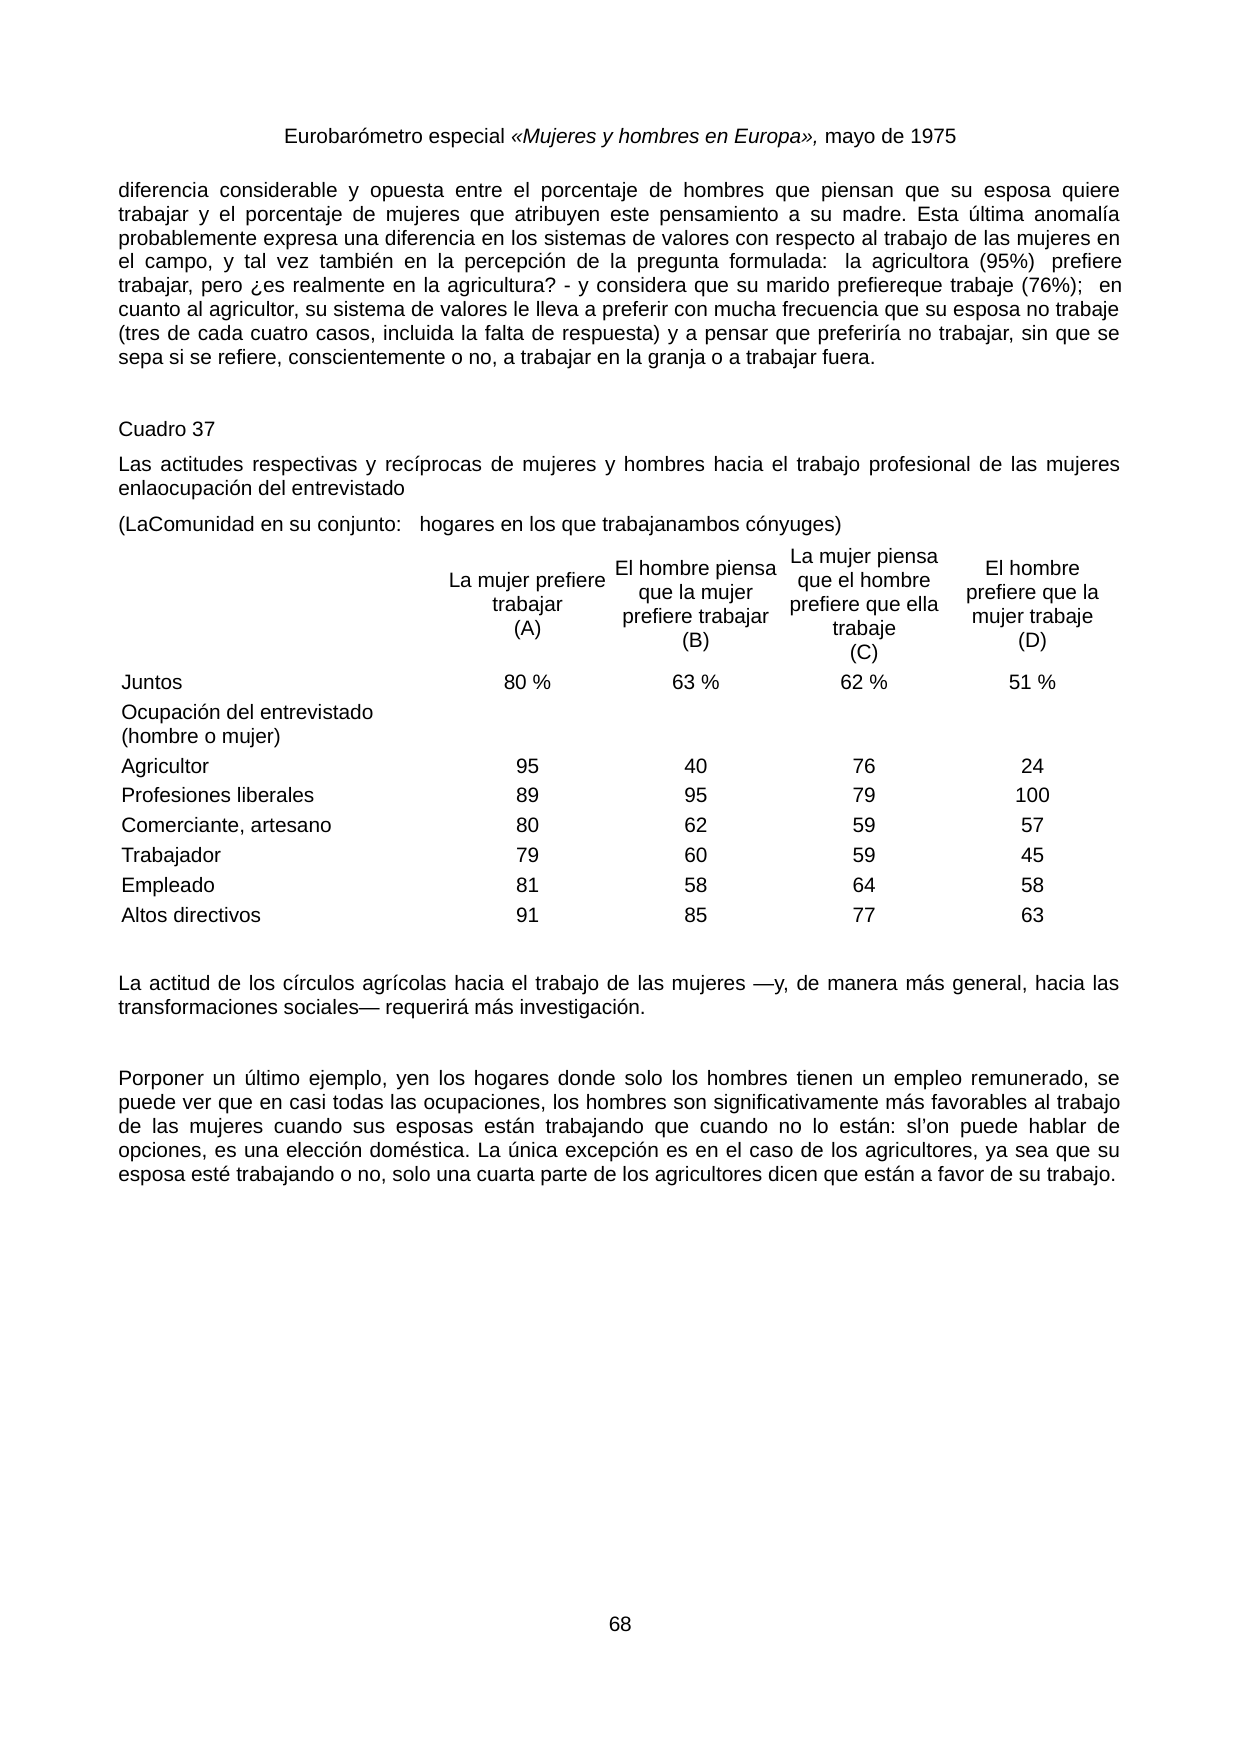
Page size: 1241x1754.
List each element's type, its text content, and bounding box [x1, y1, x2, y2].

table_cell 58 [948, 870, 1116, 899]
table_cell Profesiones liberales [118, 780, 443, 810]
table_cell Trabajador [118, 840, 443, 870]
table_cell Ocupación del entrevistado (hombre o mujer) [118, 697, 443, 751]
table_cell Comerciante, artesano [118, 810, 443, 840]
table_cell 76 [780, 751, 948, 780]
table_cell 95 [443, 751, 611, 780]
table_cell 58 [611, 870, 780, 899]
table_header La mujer prefiere trabajar (A) [443, 541, 611, 667]
table_cell [611, 697, 780, 751]
text Las actitudes respectivas y recíprocas de mujeres y hombres hacia el trabajo profesional de las mujeres enlaocupación del entrevistado [118, 452, 1122, 500]
table_cell Empleado [118, 870, 443, 899]
table_cell 59 [780, 840, 948, 870]
table_cell 60 [611, 840, 780, 870]
table_header El hombre prefiere que la mujer trabaje (D) [948, 541, 1116, 667]
table_cell 95 [611, 780, 780, 810]
table_cell [780, 697, 948, 751]
table_cell 40 [611, 751, 780, 780]
table_cell 79 [443, 840, 611, 870]
table_cell Juntos [118, 667, 443, 697]
table_cell 57 [948, 810, 1116, 840]
table_cell 64 [780, 870, 948, 899]
table_cell 59 [780, 810, 948, 840]
table_cell 77 [780, 900, 948, 929]
text La actitud de los círculos agrícolas hacia el trabajo de las mujeres —y, de manera más general, hacia las transformaciones sociales— requerirá más investigación. [118, 971, 1122, 1019]
table_cell 62 % [780, 667, 948, 697]
text Cuadro 37 [118, 416, 1122, 440]
table_cell 51 % [948, 667, 1116, 697]
text Porponer un último ejemplo, yen los hogares donde solo los hombres tienen un empleo remunerado, se puede ver que en casi todas las ocupaciones, los hombres son significativamente más favorables al trabajo de las mujeres cuando sus esposas están trabajando que cuando no lo están: sl’on puede hablar de opciones, es una elección doméstica. La única excepción es en el caso de los agricultores, ya sea que su esposa esté trabajando o no, solo una cuarta parte de los agricultores dicen que están a favor de su trabajo. [118, 1066, 1122, 1186]
table_cell 85 [611, 900, 780, 929]
table_cell 45 [948, 840, 1116, 870]
table_cell 81 [443, 870, 611, 899]
text diferencia considerable y opuesta entre el porcentaje de hombres que piensan que su esposa quiere trabajar y el porcentaje de mujeres que atribuyen este pensamiento a su madre. Esta última anomalía probablemente expresa una diferencia en los sistemas de valores con respecto al trabajo de las mujeres en el campo, y tal vez también en la percepción de la pregunta formulada: la agricultora (95%) prefiere trabajar, pero ¿es realmente en la agricultura? - y considera que su marido prefiereque trabaje (76%); en cuanto al agricultor, su sistema de valores le lleva a preferir con mucha frecuencia que su esposa no trabaje (tres de cada cuatro casos, incluida la falta de respuesta) y a pensar que preferiría no trabajar, sin que se sepa si se refiere, conscientemente o no, a trabajar en la granja o a trabajar fuera. [118, 177, 1122, 369]
table_cell 24 [948, 751, 1116, 780]
table_cell [443, 697, 611, 751]
table_cell [948, 697, 1116, 751]
table_cell Altos directivos [118, 900, 443, 929]
table_cell 89 [443, 780, 611, 810]
table_cell 91 [443, 900, 611, 929]
table_cell 80 % [443, 667, 611, 697]
table_cell 100 [948, 780, 1116, 810]
table_header El hombre piensa que la mujer prefiere trabajar (B) [611, 541, 780, 667]
table_cell 62 [611, 810, 780, 840]
table_header La mujer piensa que el hombre prefiere que ella trabaje (C) [780, 541, 948, 667]
table_header [118, 541, 443, 667]
table_cell 80 [443, 810, 611, 840]
text (LaComunidad en su conjunto: hogares en los que trabajanambos cónyuges) [118, 512, 1122, 536]
table_cell Agricultor [118, 751, 443, 780]
table_cell 79 [780, 780, 948, 810]
table_cell 63 [948, 900, 1116, 929]
table_cell 63 % [611, 667, 780, 697]
